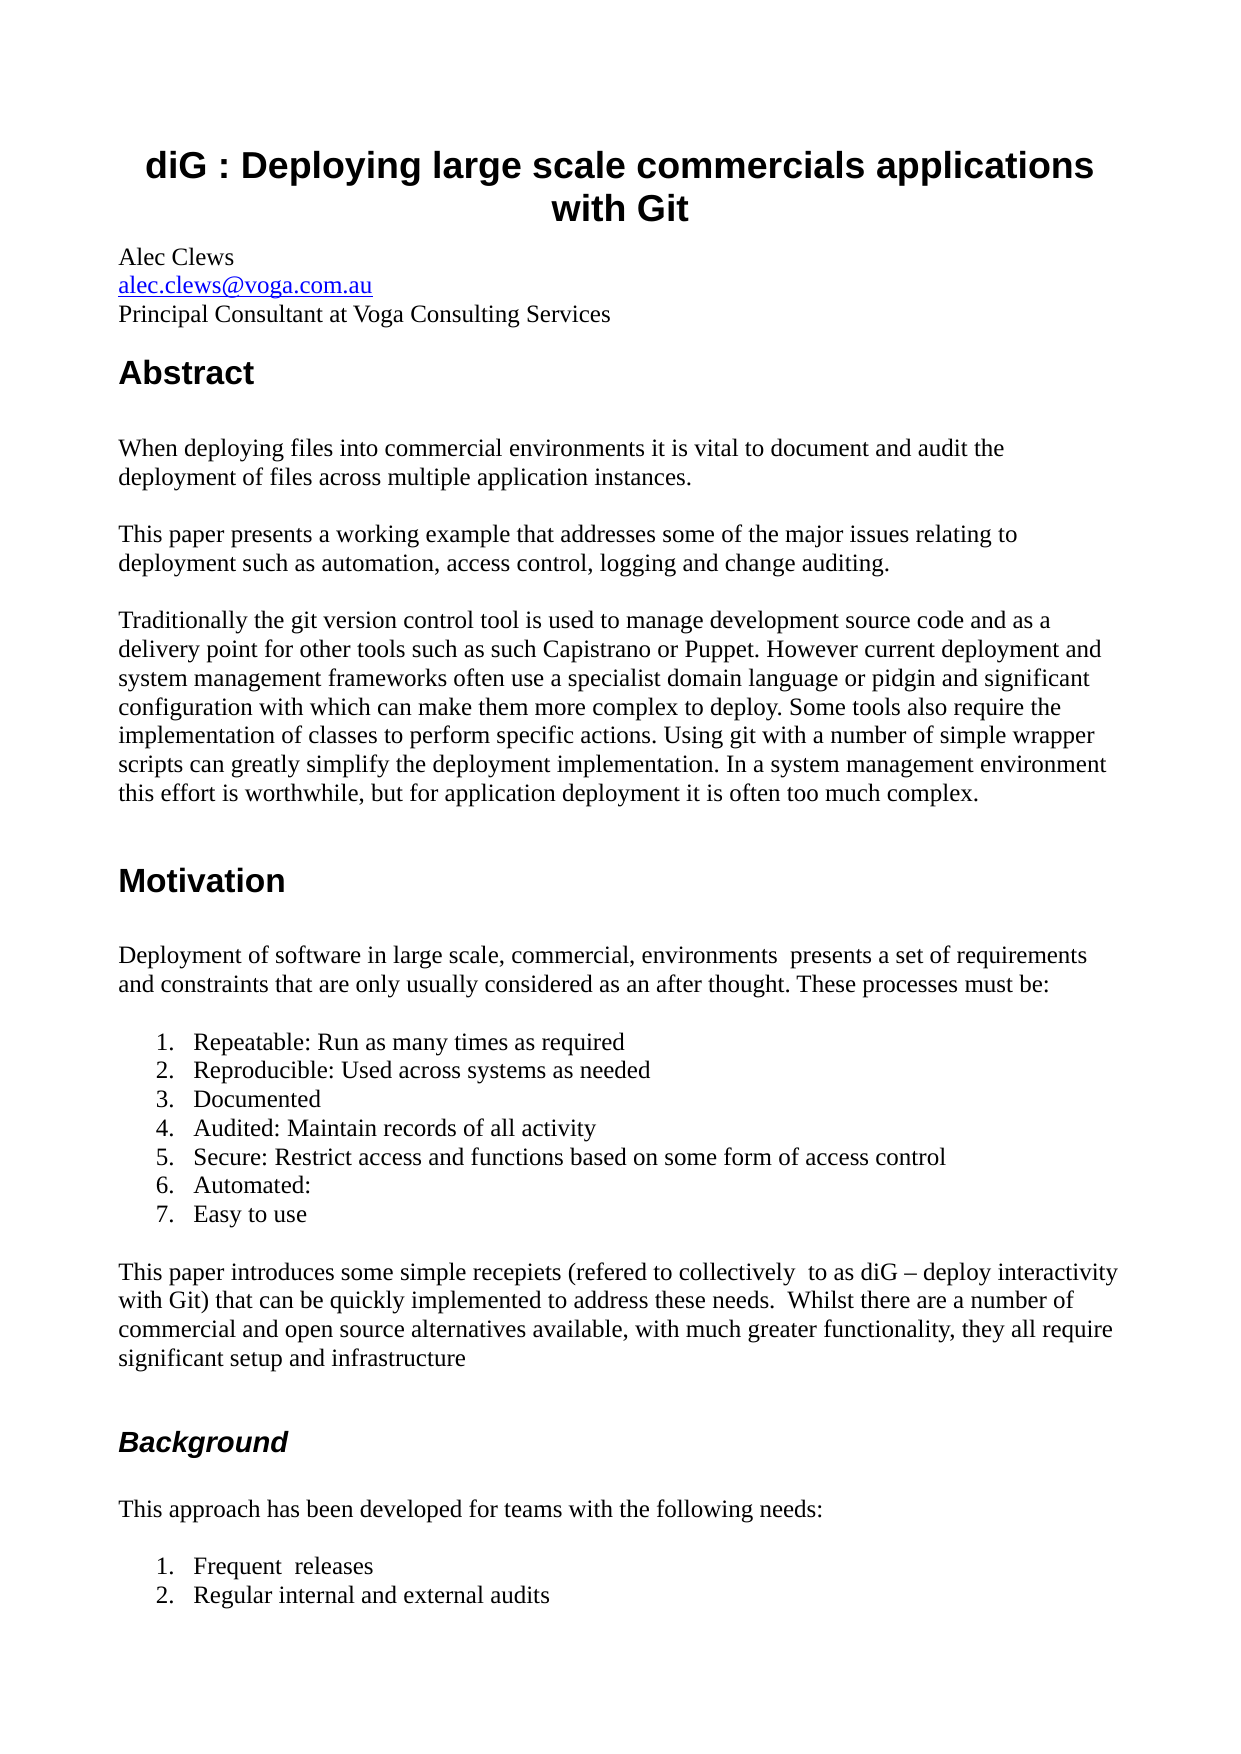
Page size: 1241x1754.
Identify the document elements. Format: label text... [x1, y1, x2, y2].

list Easy to use [156, 1199, 1122, 1228]
list Reproducible: Used across systems as needed [156, 1055, 1122, 1084]
text This approach has been developed for teams with the following needs: [118, 1494, 1122, 1523]
text This paper introduces some simple recepiets (refered to collectively to as diG – deploy interactivity with Git) that can be quickly implemented to address these needs. Whilst there are a number of commercial and open source alternatives available, with much greater functionality, they all require significant setup and infrastructure [118, 1257, 1122, 1372]
list Repeatable: Run as many times as required [156, 1027, 1122, 1055]
subtitle Background [118, 1425, 1122, 1459]
list Automated: [156, 1170, 1122, 1199]
subtitle Motivation [118, 861, 1122, 899]
list Regular internal and external audits [156, 1580, 1122, 1609]
text Alec Clews [118, 242, 1122, 271]
list Secure: Restrict access and functions based on some form of access control [156, 1142, 1122, 1170]
text Deployment of software in large scale, commercial, environments presents a set of requirements and constraints that are only usually considered as an after thought. These processes must be: [118, 940, 1122, 998]
text alec.clews@voga.com.au [118, 271, 1122, 299]
list Documented [156, 1084, 1122, 1113]
subtitle Abstract [118, 353, 1122, 392]
title diG : Deploying large scale commercials applications with Git [118, 143, 1122, 229]
list Audited: Maintain records of all activity [156, 1113, 1122, 1142]
text When deploying files into commercial environments it is vital to document and audit the deployment of files across multiple application instances. This paper presents a working example that addresses some of the major issues relating to deployment such as automation, access control, logging and change auditing. Traditionally the git version control tool is used to manage development source code and as a delivery point for other tools such as such Capistrano or Puppet. However current deployment and system management frameworks often use a specialist domain language or pidgin and significant configuration with which can make them more complex to deploy. Some tools also require the implementation of classes to perform specific actions. Using git with a number of simple wrapper scripts can greatly simplify the deployment implementation. In a system management environment this effort is worthwhile, but for application deployment it is often too much complex. [118, 433, 1122, 836]
text Principal Consultant at Voga Consulting Services [118, 299, 1122, 328]
list Frequent releases [156, 1551, 1122, 1580]
